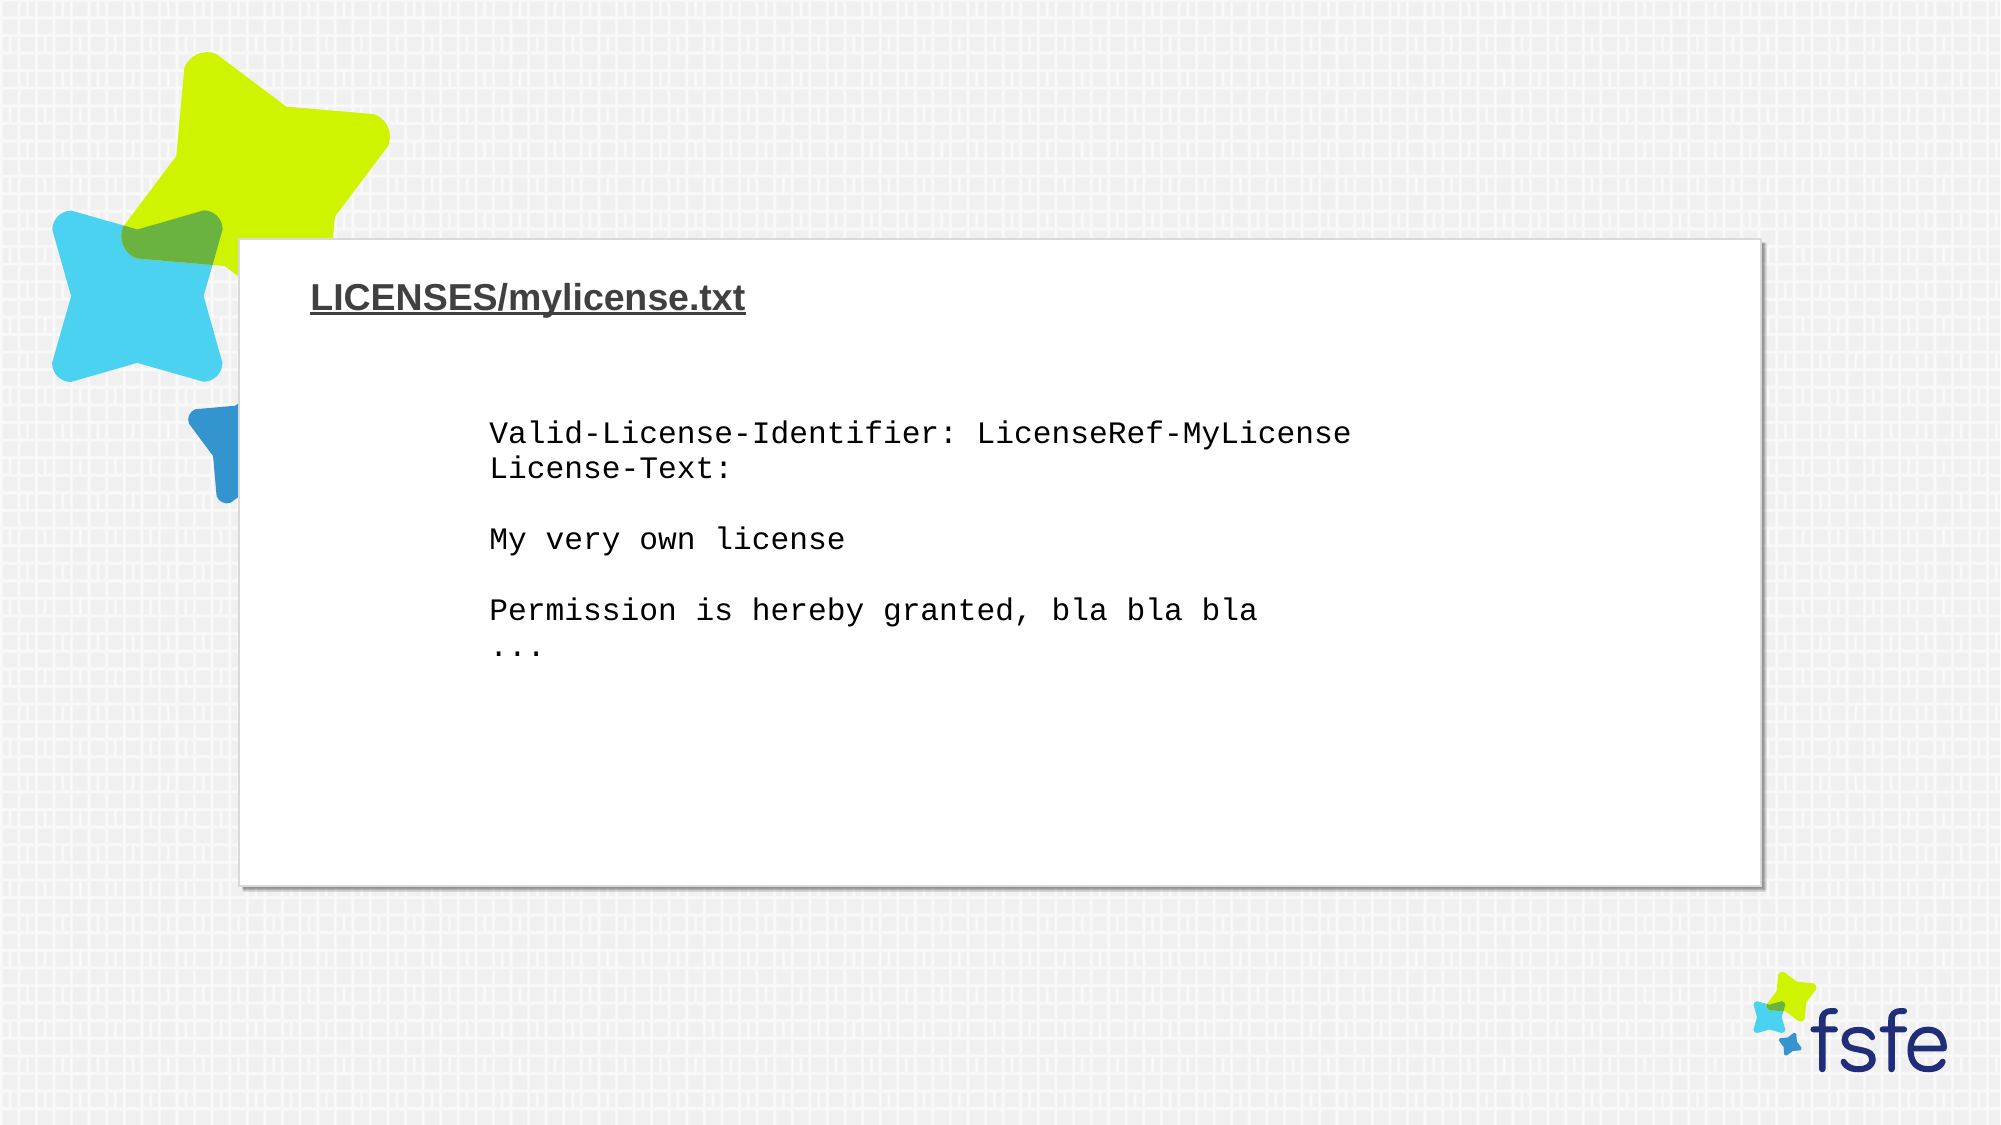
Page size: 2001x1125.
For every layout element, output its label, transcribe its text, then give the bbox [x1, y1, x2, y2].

list LICENSES/mylicense.txt [165, 248, 891, 343]
picture [0, 0, 2001, 1125]
text_box Valid-License-Identifier: LicenseRef-MyLicense License-Text: My very own license Permission is hereby granted, bla bla bla ... [474, 409, 1430, 674]
